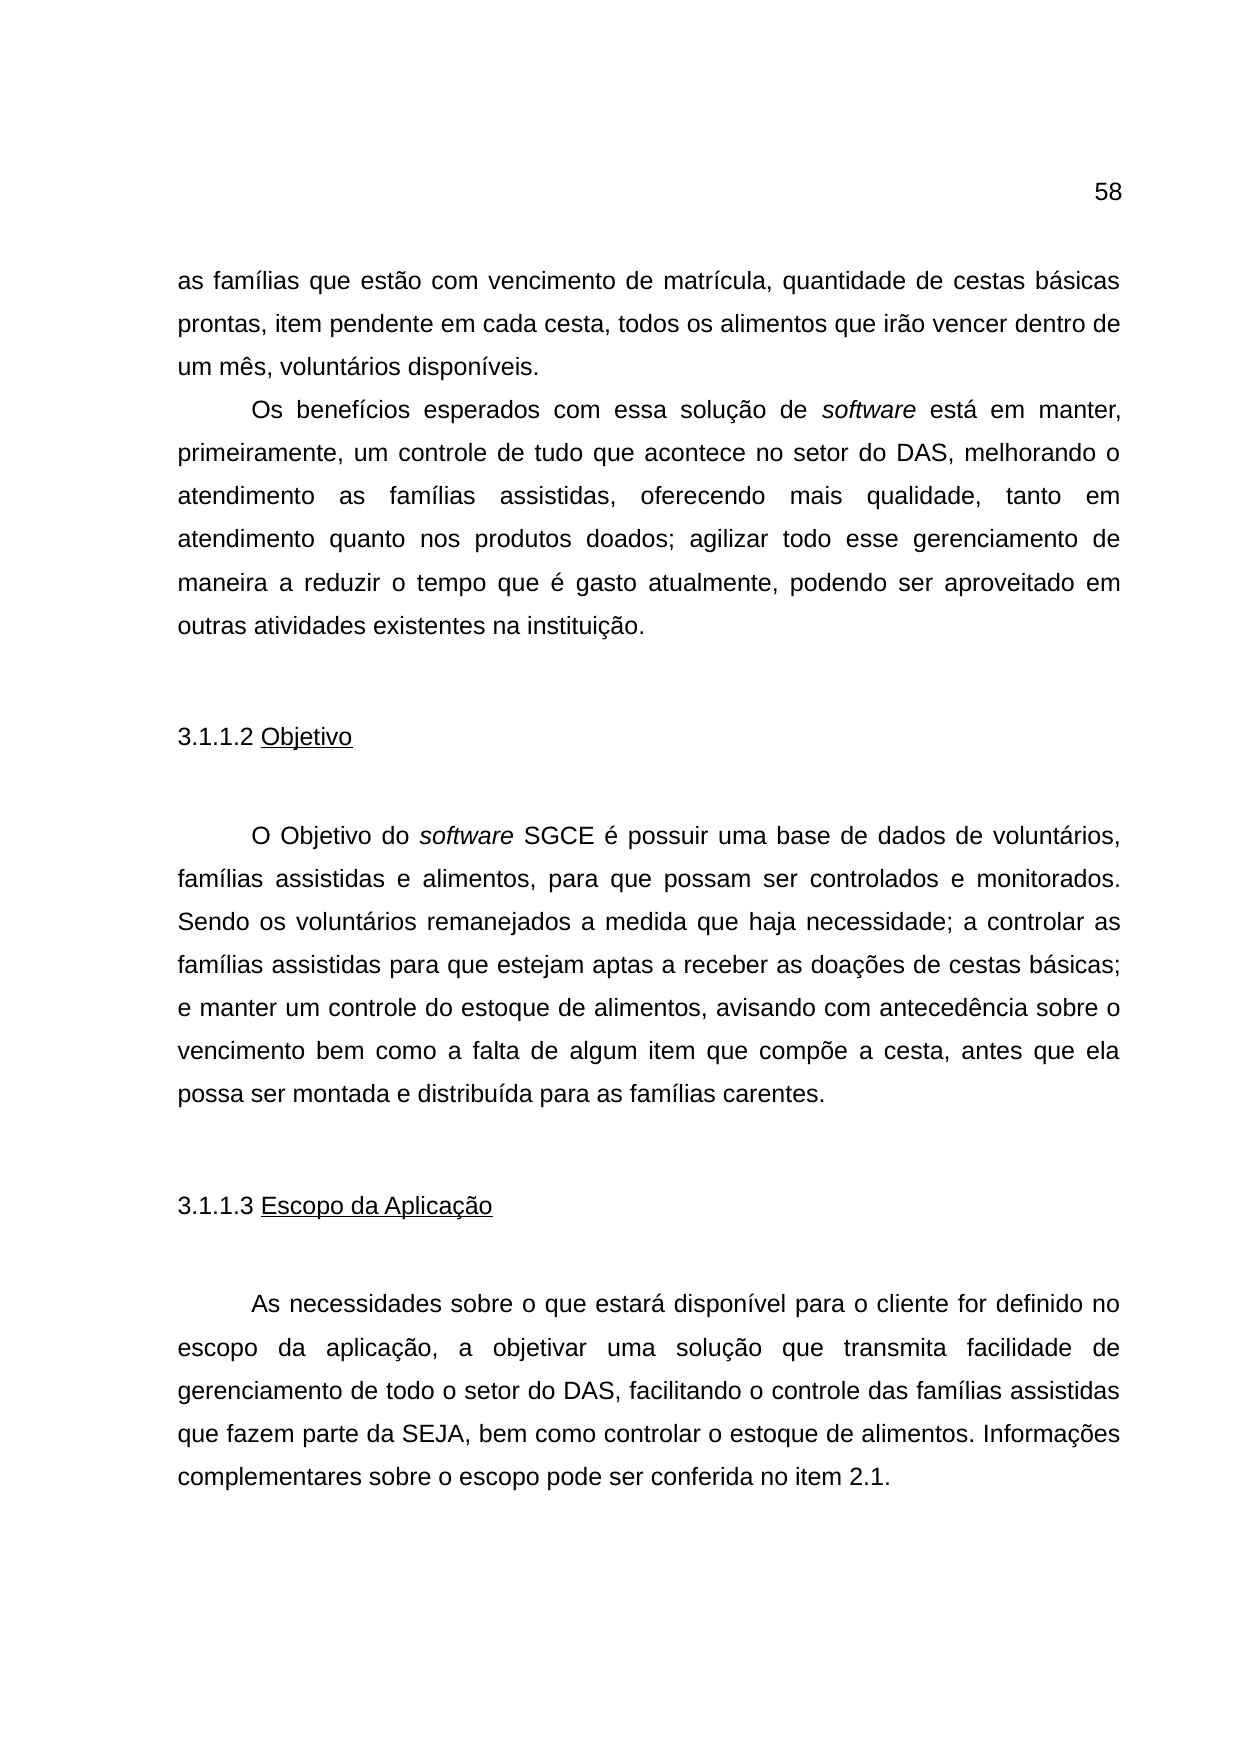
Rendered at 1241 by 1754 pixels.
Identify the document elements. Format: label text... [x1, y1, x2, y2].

text Os benefícios esperados com essa solução de software está em manter, primeiramente, um controle de tudo que acontece no setor do DAS, melhorando o atendimento as famílias assistidas, oferecendo mais qualidade, tanto em atendimento quanto nos produtos doados; agilizar todo esse gerenciamento de maneira a reduzir o tempo que é gasto atualmente, podendo ser aproveitado em outras atividades existentes na instituição. [177, 395, 1122, 639]
text as famílias que estão com vencimento de matrícula, quantidade de cestas básicas prontas, item pendente em cada cesta, todos os alimentos que irão vencer dentro de um mês, voluntários disponíveis. [177, 266, 1122, 381]
text As necessidades sobre o que estará disponível para o cliente for definido no escopo da aplicação, a objetivar uma solução que transmita facilidade de gerenciamento de todo o setor do DAS, facilitando o controle das famílias assistidas que fazem parte da SEJA, bem como controlar o estoque de alimentos. Informações complementares sobre o escopo pode ser conferida no item 2.1. [177, 1289, 1122, 1491]
text O Objetivo do software SGCE é possuir uma base de dados de voluntários, famílias assistidas e alimentos, para que possam ser controlados e monitorados. Sendo os voluntários remanejados a medida que haja necessidade; a controlar as famílias assistidas para que estejam aptas a receber as doações de cestas básicas; e manter um controle do estoque de alimentos, avisando com antecedência sobre o vencimento bem como a falta de algum item que compõe a cesta, antes que ela possa ser montada e distribuída para as famílias carentes. [177, 821, 1122, 1108]
subtitle 3.1.1.2 Objetivo [177, 722, 1122, 751]
subtitle 3.1.1.3 Escopo da Aplicação [177, 1191, 1122, 1219]
